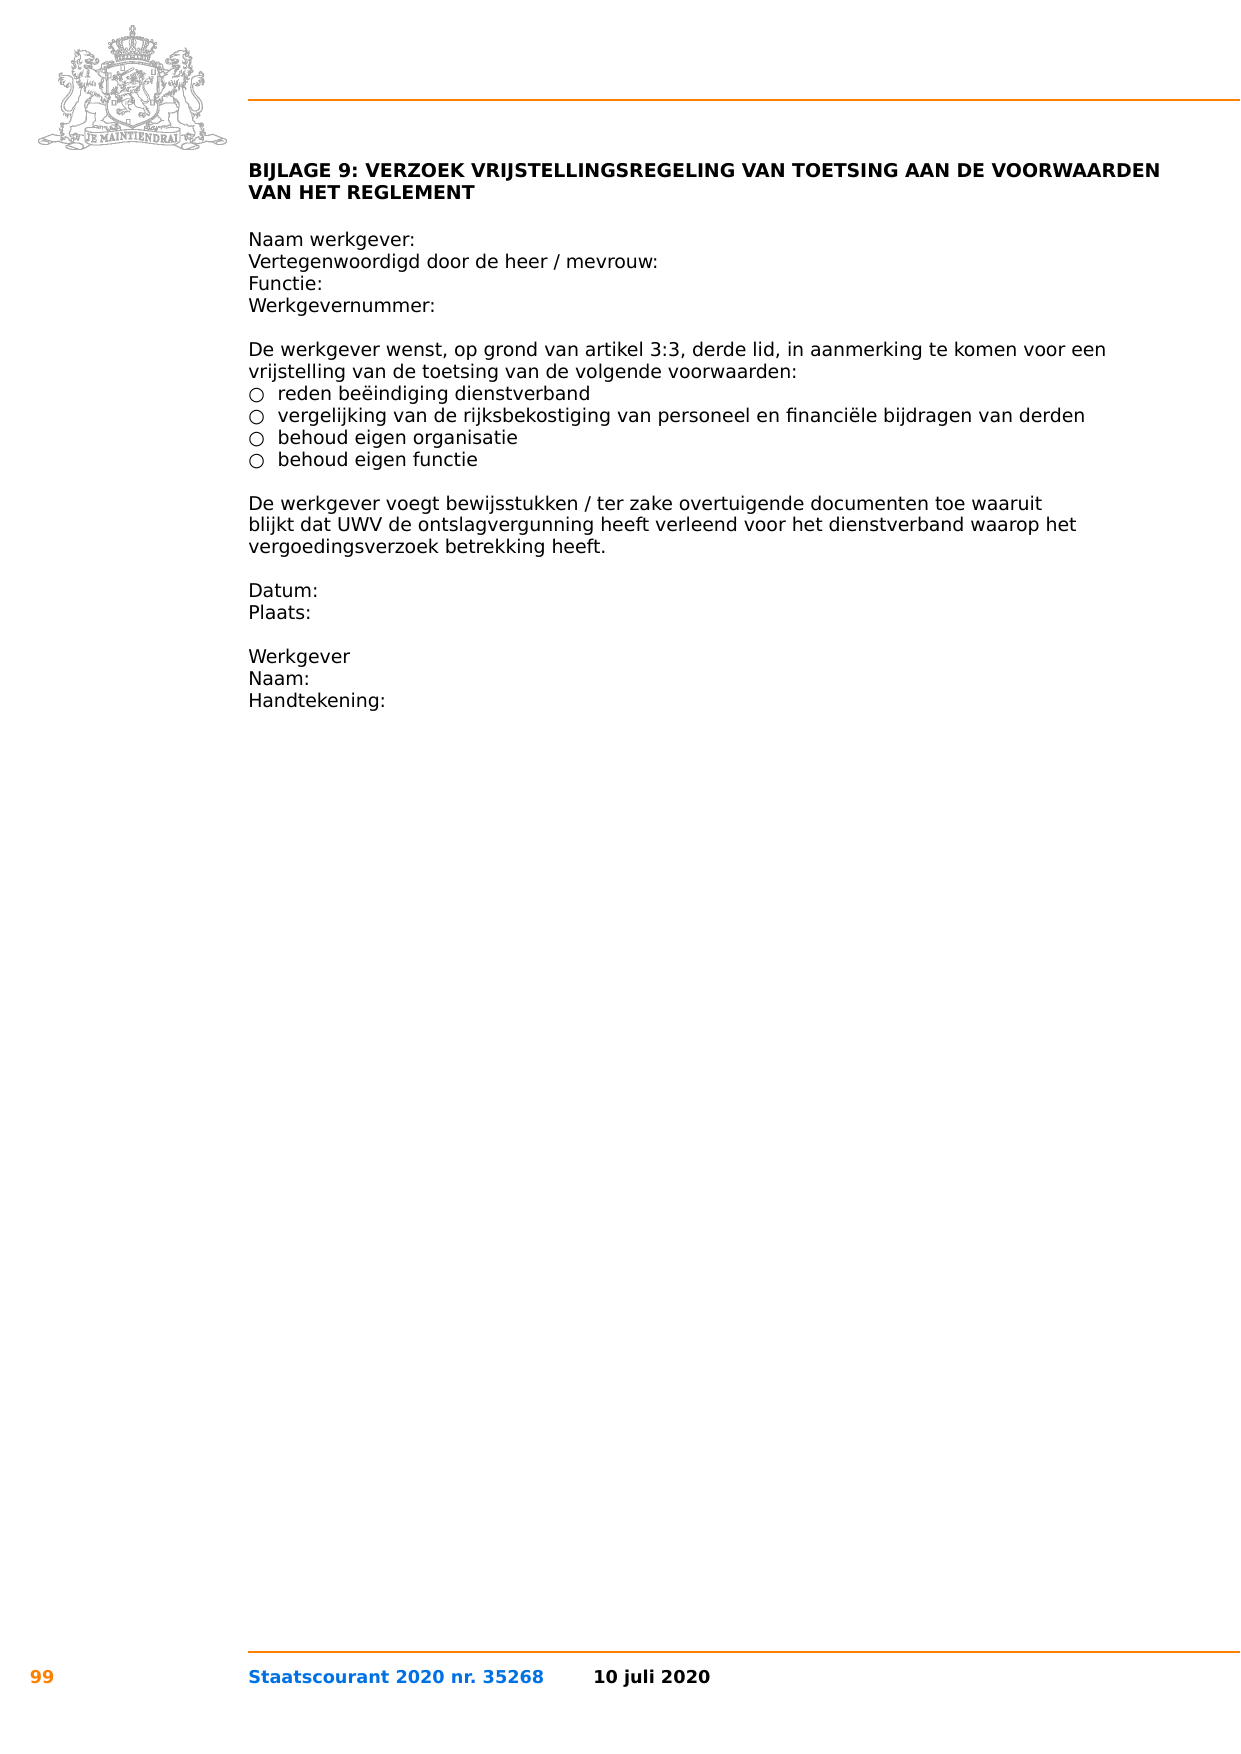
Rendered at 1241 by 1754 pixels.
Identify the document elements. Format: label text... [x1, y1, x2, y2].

text Handtekening: [248, 690, 1163, 712]
subtitle BIJLAGE 9: VERZOEK VRIJSTELLINGSREGELING VAN TOETSING AAN DE VOORWAARDEN VAN HET REGLEMENT [248, 160, 1163, 204]
text De werkgever wenst, op grond van artikel 3:3, derde lid, in aanmerking te komen voor een vrijstelling van de toetsing van de volgende voorwaarden: [248, 339, 1163, 383]
text blijkt dat UWV de ontslagvergunning heeft verleend voor het dienstverband waarop het vergoedingsverzoek betrekking heeft. [248, 514, 1163, 558]
text ○ reden beëindiging dienstverband [248, 383, 1163, 404]
text ○ behoud eigen functie [248, 448, 1163, 471]
text Naam: [248, 668, 1163, 690]
picture [38, 25, 227, 150]
text ○ behoud eigen organisatie [248, 427, 1163, 448]
text Functie: [248, 273, 1163, 295]
text De werkgever voegt bewijsstukken / ter zake overtuigende documenten toe waaruit [248, 492, 1163, 514]
text ○ vergelijking van de rijksbekostiging van personeel en financiële bijdragen van derden [248, 404, 1163, 427]
text Naam werkgever: [248, 229, 1163, 251]
text Vertegenwoordigd door de heer / mevrouw: [248, 251, 1163, 273]
text Werkgevernummer: [248, 295, 1163, 317]
text Plaats: [248, 602, 1163, 624]
text Datum: [248, 580, 1163, 602]
text Werkgever [248, 646, 1163, 668]
